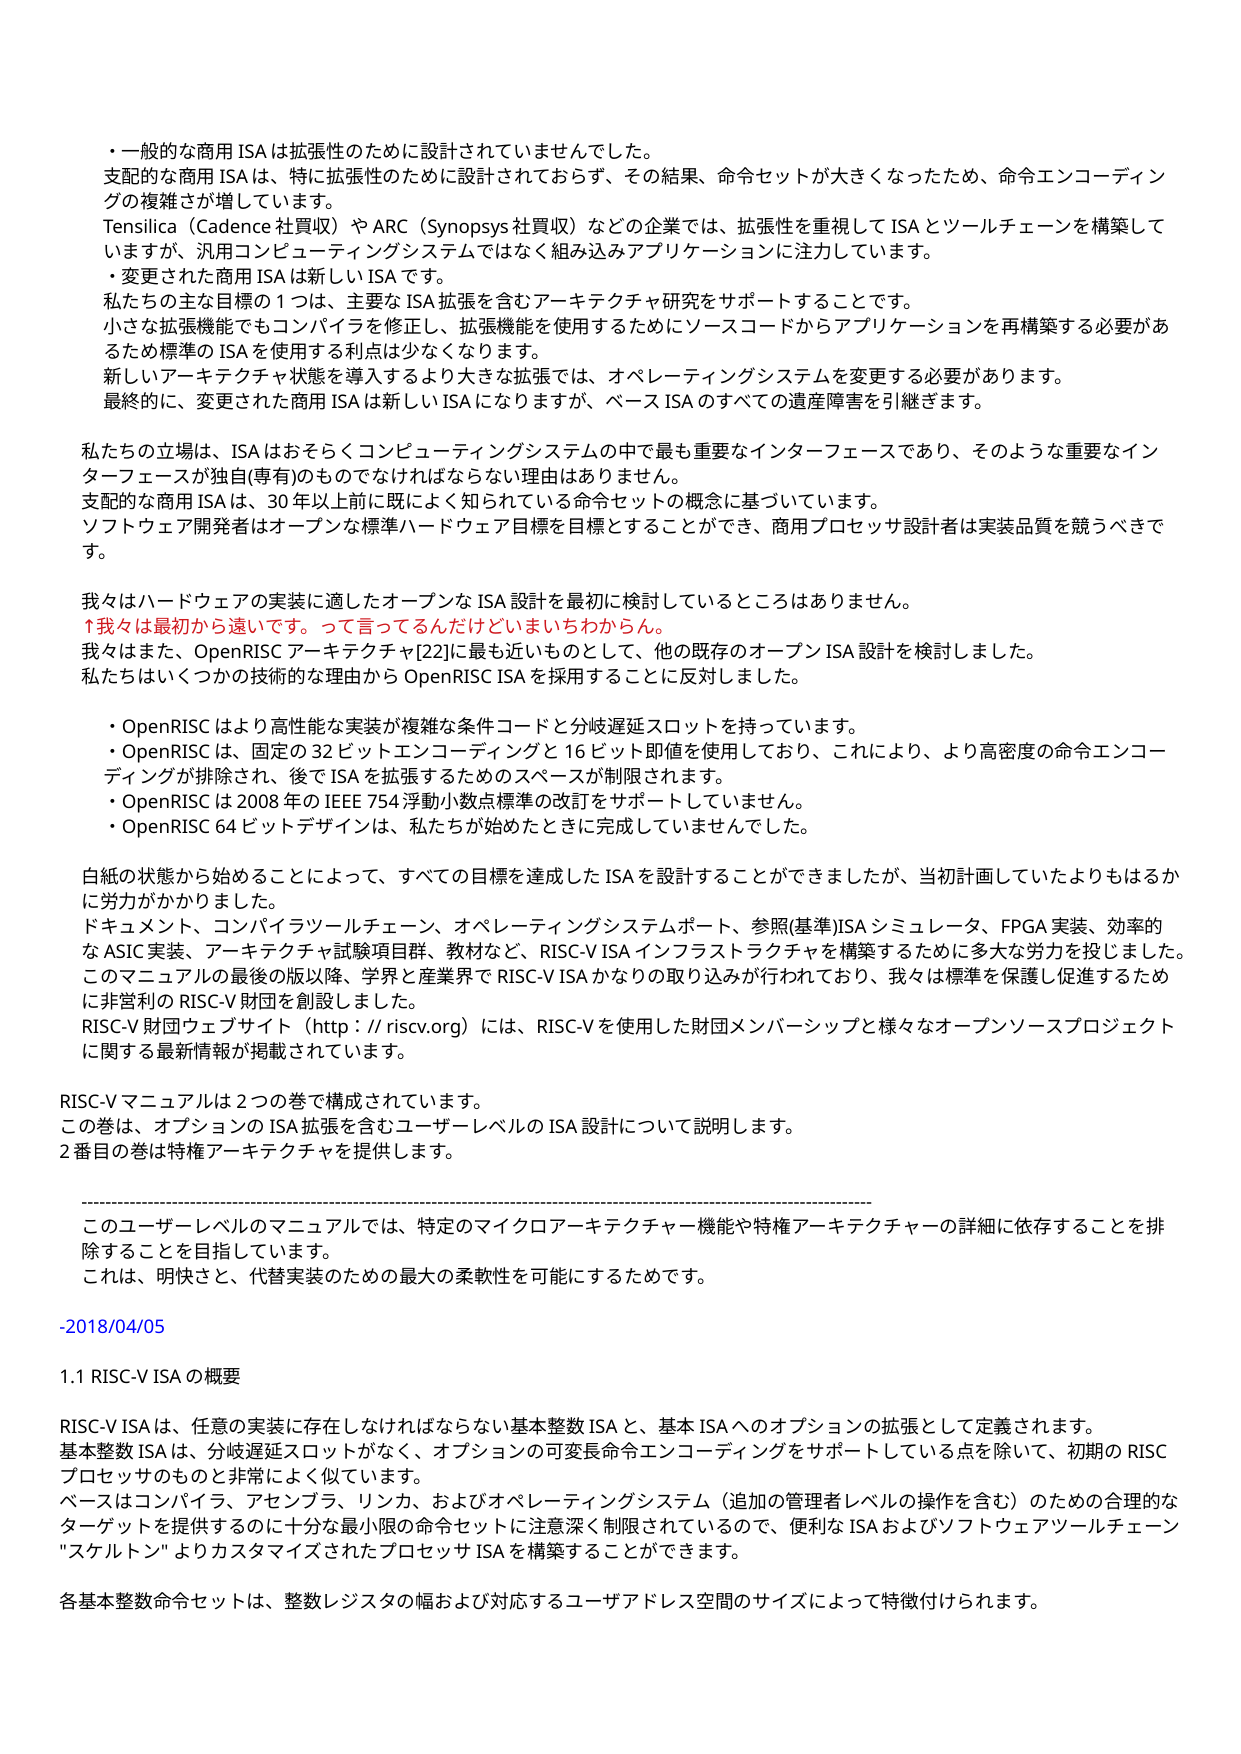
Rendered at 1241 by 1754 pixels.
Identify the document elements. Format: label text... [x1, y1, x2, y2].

text ・OpenRISCは2008年のIEEE 754浮動小数点標準の改訂をサポートしていません。 [103, 788, 1181, 813]
text 支配的な商用ISAは、特に拡張性のために設計されておらず、その結果、命令セットが大きくなったため、命令エンコーディングの複雑さが増しています。 [103, 163, 1181, 213]
text この巻は、オプションのISA拡張を含むユーザーレベルのISA設計について説明します。 [59, 1113, 1181, 1138]
text ソフトウェア開発者はオープンな標準ハードウェア目標を目標とすることができ、商用プロセッサ設計者は実装品質を競うべきです。 [81, 513, 1181, 563]
text RISC-Vマニュアルは2つの巻で構成されています。 [59, 1088, 1181, 1113]
text ・OpenRISCはより高性能な実装が複雑な条件コードと分岐遅延スロットを持っています。 [103, 713, 1181, 738]
text ↑我々は最初から遠いです。って言ってるんだけどいまいちわからん。 [81, 613, 1181, 638]
text ・OpenRISC 64ビットデザインは、私たちが始めたときに完成していませんでした。 [103, 813, 1181, 838]
text 私たちの立場は、ISAはおそらくコンピューティングシステムの中で最も重要なインターフェースであり、そのような重要なインターフェースが独自(専有)のものでなければならない理由はありません。 [81, 438, 1181, 488]
text 小さな拡張機能でもコンパイラを修正し、拡張機能を使用するためにソースコードからアプリケーションを再構築する必要があるため標準のISAを使用する利点は少なくなります。 [103, 313, 1181, 363]
text -2018/04/05 [59, 1313, 1181, 1338]
text 我々はハードウェアの実装に適したオープンなISA設計を最初に検討しているところはありません。 [81, 588, 1181, 613]
text このマニュアルの最後の版以降、学界と産業界でRISC-V ISAかなりの取り込みが行われており、我々は標準を保護し促進するために非営利のRISC-V財団を創設しました。 [81, 963, 1181, 1013]
text 我々はまた、OpenRISCアーキテクチャ[22]に最も近いものとして、他の既存のオープンISA設計を検討しました。 [81, 638, 1181, 663]
text 各基本整数命令セットは、整数レジスタの幅および対応するユーザアドレス空間のサイズによって特徴付けられます。 [59, 1588, 1181, 1613]
text ベースはコンパイラ、アセンブラ、リンカ、およびオペレーティングシステム（追加の管理者レベルの操作を含む）のための合理的なターゲットを提供するのに十分な最小限の命令セットに注意深く制限されているので、便利なISAおよびソフトウェアツールチェーン "スケルトン" よりカスタマイズされたプロセッサISAを構築することができます。 [59, 1488, 1181, 1563]
text RISC-V 財団ウェブサイト（http：// riscv.org）には、RISC-Vを使用した財団メンバーシップと様々なオープンソースプロジェクトに関する最新情報が掲載されています。 [81, 1013, 1181, 1063]
text 2番目の巻は特権アーキテクチャを提供します。 [59, 1138, 1181, 1163]
text 私たちの主な目標の1つは、主要なISA拡張を含むアーキテクチャ研究をサポートすることです。 [103, 288, 1181, 313]
text 新しいアーキテクチャ状態を導入するより大きな拡張では、オペレーティングシステムを変更する必要があります。 [103, 363, 1181, 388]
text ----------------------------------------------------------------------------------------------------------------------------------- [81, 1188, 1181, 1213]
text 1.1 RISC-V ISAの概要 [59, 1363, 1181, 1388]
text このユーザーレベルのマニュアルでは、特定のマイクロアーキテクチャー機能や特権アーキテクチャーの詳細に依存することを排除することを目指しています。 [81, 1213, 1181, 1263]
text 私たちはいくつかの技術的な理由からOpenRISC ISAを採用することに反対しました。 [81, 663, 1181, 688]
text 最終的に、変更された商用ISAは新しいISAになりますが、ベースISAのすべての遺産障害を引継ぎます。 [103, 388, 1181, 413]
text RISC-V ISAは、任意の実装に存在しなければならない基本整数ISAと、基本ISAへのオプションの拡張として定義されます。 [59, 1413, 1181, 1438]
text これは、明快さと、代替実装のための最大の柔軟性を可能にするためです。 [81, 1263, 1181, 1288]
text ・変更された商用ISAは新しいISAです。 [103, 263, 1181, 288]
text ・一般的な商用ISAは拡張性のために設計されていませんでした。 [103, 138, 1181, 163]
text ・OpenRISCは、固定の32ビットエンコーディングと16ビット即値を使用しており、これにより、より高密度の命令エンコーディングが排除され、後でISAを拡張するためのスペースが制限されます。 [103, 738, 1181, 788]
text 白紙の状態から始めることによって、すべての目標を達成したISAを設計することができましたが、当初計画していたよりもはるかに労力がかかりました。 [81, 863, 1181, 913]
text ドキュメント、コンパイラツールチェーン、オペレーティングシステムポート、参照(基準)ISAシミュレータ、FPGA実装、効率的なASIC実装、アーキテクチャ試験項目群、教材など、RISC-V ISAインフラストラクチャを構築するために多大な労力を投じました。 [81, 913, 1181, 963]
text Tensilica（Cadence社買収）やARC（Synopsys社買収）などの企業では、拡張性を重視してISAとツールチェーンを構築していますが、汎用コンピューティングシステムではなく組み込みアプリケーションに注力しています。 [103, 213, 1181, 263]
text 支配的な商用ISAは、30年以上前に既によく知られている命令セットの概念に基づいています。 [81, 488, 1181, 513]
text 基本整数ISAは、分岐遅延スロットがなく、オプションの可変長命令エンコーディングをサポートしている点を除いて、初期のRISCプロセッサのものと非常によく似ています。 [59, 1438, 1181, 1488]
